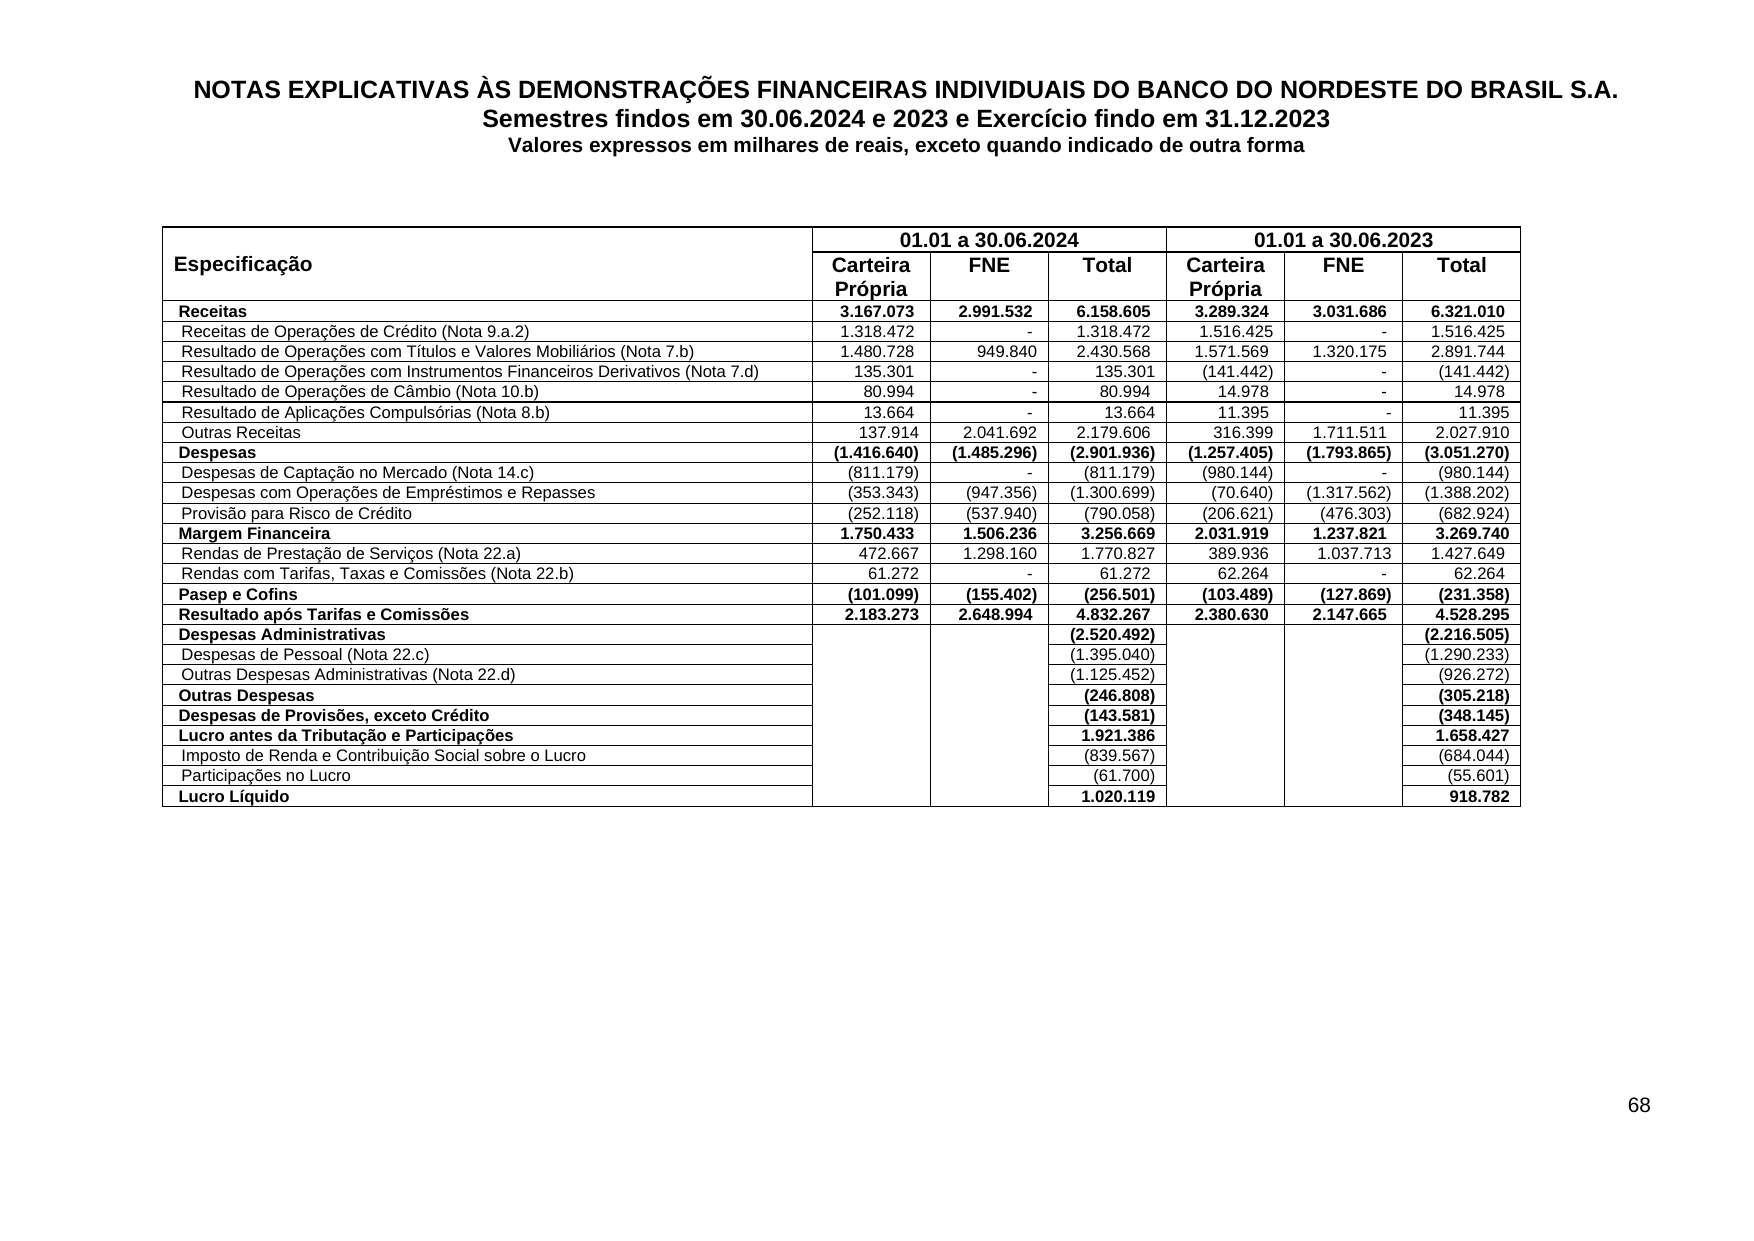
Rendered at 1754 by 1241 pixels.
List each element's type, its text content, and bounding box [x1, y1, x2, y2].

table_cell (811.179) [813, 463, 930, 482]
table_cell (980.144) [1167, 463, 1284, 482]
table_cell 61.272 [813, 564, 930, 583]
table_cell (61.700) [1049, 766, 1166, 785]
table_cell 949.840 [931, 342, 1048, 361]
table_cell - [931, 564, 1048, 583]
table_cell 2.380.630 [1167, 605, 1284, 624]
table_cell 2.179.606 [1049, 423, 1166, 442]
table_cell (231.358) [1403, 584, 1520, 603]
table_cell Resultado de Operações de Câmbio (Nota 10.b) [163, 382, 812, 401]
table_cell 11.395 [1167, 403, 1284, 422]
table_cell - [1285, 403, 1402, 422]
table_cell 6.321.010 [1403, 301, 1520, 321]
table_cell 1.921.386 [1049, 726, 1166, 745]
table_cell Pasep e Cofins [163, 584, 812, 603]
table_cell 1.318.472 [813, 322, 930, 341]
table_cell - [1285, 382, 1402, 401]
table_cell 2.183.273 [813, 605, 930, 624]
table_cell 6.158.605 [1049, 301, 1166, 321]
table_cell 62.264 [1403, 564, 1520, 583]
table_cell 389.936 [1167, 544, 1284, 563]
table_cell Despesas com Operações de Empréstimos e Repasses [163, 483, 812, 502]
table_cell 80.994 [813, 382, 930, 401]
table_cell (682.924) [1403, 504, 1520, 523]
table_cell Lucro antes da Tributação e Participações [163, 726, 812, 745]
table_cell (1.257.405) [1167, 443, 1284, 462]
table_cell 62.264 [1167, 564, 1284, 583]
table_cell Resultado de Aplicações Compulsórias (Nota 8.b) [163, 403, 812, 422]
table_cell Outras Despesas [163, 685, 812, 704]
table_cell 1.427.649 [1403, 544, 1520, 563]
table_cell [813, 625, 930, 806]
table_cell (348.145) [1403, 706, 1520, 725]
table_cell (1.290.233) [1403, 645, 1520, 664]
table_cell Resultado de Operações com Títulos e Valores Mobiliários (Nota 7.b) [163, 342, 812, 361]
table_cell 2.991.532 [931, 301, 1048, 321]
table_cell 1.506.236 [931, 524, 1048, 543]
table_cell 11.395 [1403, 403, 1520, 422]
table_cell (103.489) [1167, 584, 1284, 603]
table_cell - [931, 403, 1048, 422]
table_cell 2.041.692 [931, 423, 1048, 442]
table_cell (2.901.936) [1049, 443, 1166, 462]
table_cell Total [1049, 253, 1166, 300]
table_cell - [1285, 322, 1402, 341]
table_cell 472.667 [813, 544, 930, 563]
table_cell 2.027.910 [1403, 423, 1520, 442]
table_cell - [931, 322, 1048, 341]
table_cell Despesas de Provisões, exceto Crédito [163, 706, 812, 725]
table_cell FNE [1285, 253, 1402, 300]
table_cell 316.399 [1167, 423, 1284, 442]
table_cell (305.218) [1403, 685, 1520, 704]
table_cell (127.869) [1285, 584, 1402, 603]
table_cell 1.298.160 [931, 544, 1048, 563]
table_cell 4.528.295 [1403, 605, 1520, 624]
table_cell 1.237.821 [1285, 524, 1402, 543]
table_cell 3.256.669 [1049, 524, 1166, 543]
table_cell 918.782 [1403, 786, 1520, 806]
table_header 01.01 a 30.06.2023 [1167, 228, 1520, 251]
table_cell Carteira Própria [813, 253, 930, 300]
table_cell (684.044) [1403, 746, 1520, 765]
table_cell (947.356) [931, 483, 1048, 502]
table_cell 1.480.728 [813, 342, 930, 361]
table_cell Despesas de Pessoal (Nota 22.c) [163, 645, 812, 664]
table_cell Despesas de Captação no Mercado (Nota 14.c) [163, 463, 812, 482]
table_cell (1.388.202) [1403, 483, 1520, 502]
table_cell Resultado de Operações com Instrumentos Financeiros Derivativos (Nota 7.d) [163, 362, 812, 381]
table_cell Receitas [163, 301, 812, 321]
table_cell (980.144) [1403, 463, 1520, 482]
table_cell 3.031.686 [1285, 301, 1402, 321]
table_cell 4.832.267 [1049, 605, 1166, 624]
table_cell 2.147.665 [1285, 605, 1402, 624]
table_cell 1.318.472 [1049, 322, 1166, 341]
table_cell 1.711.511 [1285, 423, 1402, 442]
table_cell (3.051.270) [1403, 443, 1520, 462]
table_cell 135.301 [1049, 362, 1166, 381]
table_cell - [931, 382, 1048, 401]
table_cell (1.300.699) [1049, 483, 1166, 502]
table_cell FNE [931, 253, 1048, 300]
table_cell 13.664 [1049, 403, 1166, 422]
table_cell Despesas Administrativas [163, 625, 812, 644]
table_cell Rendas com Tarifas, Taxas e Comissões (Nota 22.b) [163, 564, 812, 583]
table_cell 1.750.433 [813, 524, 930, 543]
table_cell - [1285, 362, 1402, 381]
table_cell 1.037.713 [1285, 544, 1402, 563]
table_cell Resultado após Tarifas e Comissões [163, 605, 812, 624]
table_cell (1.793.865) [1285, 443, 1402, 462]
table_cell (252.118) [813, 504, 930, 523]
table_cell (70.640) [1167, 483, 1284, 502]
table_cell Carteira Própria [1167, 253, 1284, 300]
table_cell Despesas [163, 443, 812, 462]
table_cell (790.058) [1049, 504, 1166, 523]
table_cell (143.581) [1049, 706, 1166, 725]
table_cell (2.520.492) [1049, 625, 1166, 644]
table_cell (256.501) [1049, 584, 1166, 603]
table_cell [1285, 625, 1402, 806]
table_cell 3.167.073 [813, 301, 930, 321]
table_cell Outras Despesas Administrativas (Nota 22.d) [163, 665, 812, 684]
table_cell [1167, 625, 1284, 806]
table_header Especificação [163, 228, 812, 300]
table_cell Provisão para Risco de Crédito [163, 504, 812, 523]
table_cell (839.567) [1049, 746, 1166, 765]
table_cell - [1285, 564, 1402, 583]
table_cell - [931, 362, 1048, 381]
table_cell (55.601) [1403, 766, 1520, 785]
table_cell 3.289.324 [1167, 301, 1284, 321]
table_cell [931, 625, 1048, 806]
table_cell (537.940) [931, 504, 1048, 523]
table_cell (1.317.562) [1285, 483, 1402, 502]
table_cell 13.664 [813, 403, 930, 422]
table_cell 61.272 [1049, 564, 1166, 583]
table_cell Participações no Lucro [163, 766, 812, 785]
table_cell 3.269.740 [1403, 524, 1520, 543]
table_cell 1.516.425 [1403, 322, 1520, 341]
table_cell (811.179) [1049, 463, 1166, 482]
table_cell 137.914 [813, 423, 930, 442]
table_cell Rendas de Prestação de Serviços (Nota 22.a) [163, 544, 812, 563]
table_cell 2.031.919 [1167, 524, 1284, 543]
table_cell (101.099) [813, 584, 930, 603]
table_cell (353.343) [813, 483, 930, 502]
table_cell - [931, 463, 1048, 482]
table_cell 14.978 [1403, 382, 1520, 401]
table_header 01.01 a 30.06.2024 [813, 228, 1166, 251]
table_cell (1.485.296) [931, 443, 1048, 462]
table_cell Receitas de Operações de Crédito (Nota 9.a.2) [163, 322, 812, 341]
table_cell (2.216.505) [1403, 625, 1520, 644]
table_cell Lucro Líquido [163, 786, 812, 806]
table_cell (476.303) [1285, 504, 1402, 523]
table_cell 1.020.119 [1049, 786, 1166, 806]
table_cell Outras Receitas [163, 423, 812, 442]
table_cell 2.648.994 [931, 605, 1048, 624]
table_cell (155.402) [931, 584, 1048, 603]
table_cell (1.416.640) [813, 443, 930, 462]
table_cell (246.808) [1049, 685, 1166, 704]
table_cell - [1285, 463, 1402, 482]
table_cell (141.442) [1403, 362, 1520, 381]
table_cell 1.516.425 [1167, 322, 1284, 341]
table_cell (141.442) [1167, 362, 1284, 381]
table_cell 1.770.827 [1049, 544, 1166, 563]
table_cell Margem Financeira [163, 524, 812, 543]
table_cell Imposto de Renda e Contribuição Social sobre o Lucro [163, 746, 812, 765]
table_cell 135.301 [813, 362, 930, 381]
table_cell 80.994 [1049, 382, 1166, 401]
table_cell 14.978 [1167, 382, 1284, 401]
table_cell 1.571.569 [1167, 342, 1284, 361]
table_cell (926.272) [1403, 665, 1520, 684]
table_cell (1.125.452) [1049, 665, 1166, 684]
table_cell 1.658.427 [1403, 726, 1520, 745]
table_cell (206.621) [1167, 504, 1284, 523]
table_cell (1.395.040) [1049, 645, 1166, 664]
table_cell 2.891.744 [1403, 342, 1520, 361]
table_cell 1.320.175 [1285, 342, 1402, 361]
table_cell 2.430.568 [1049, 342, 1166, 361]
table_cell Total [1403, 253, 1520, 300]
